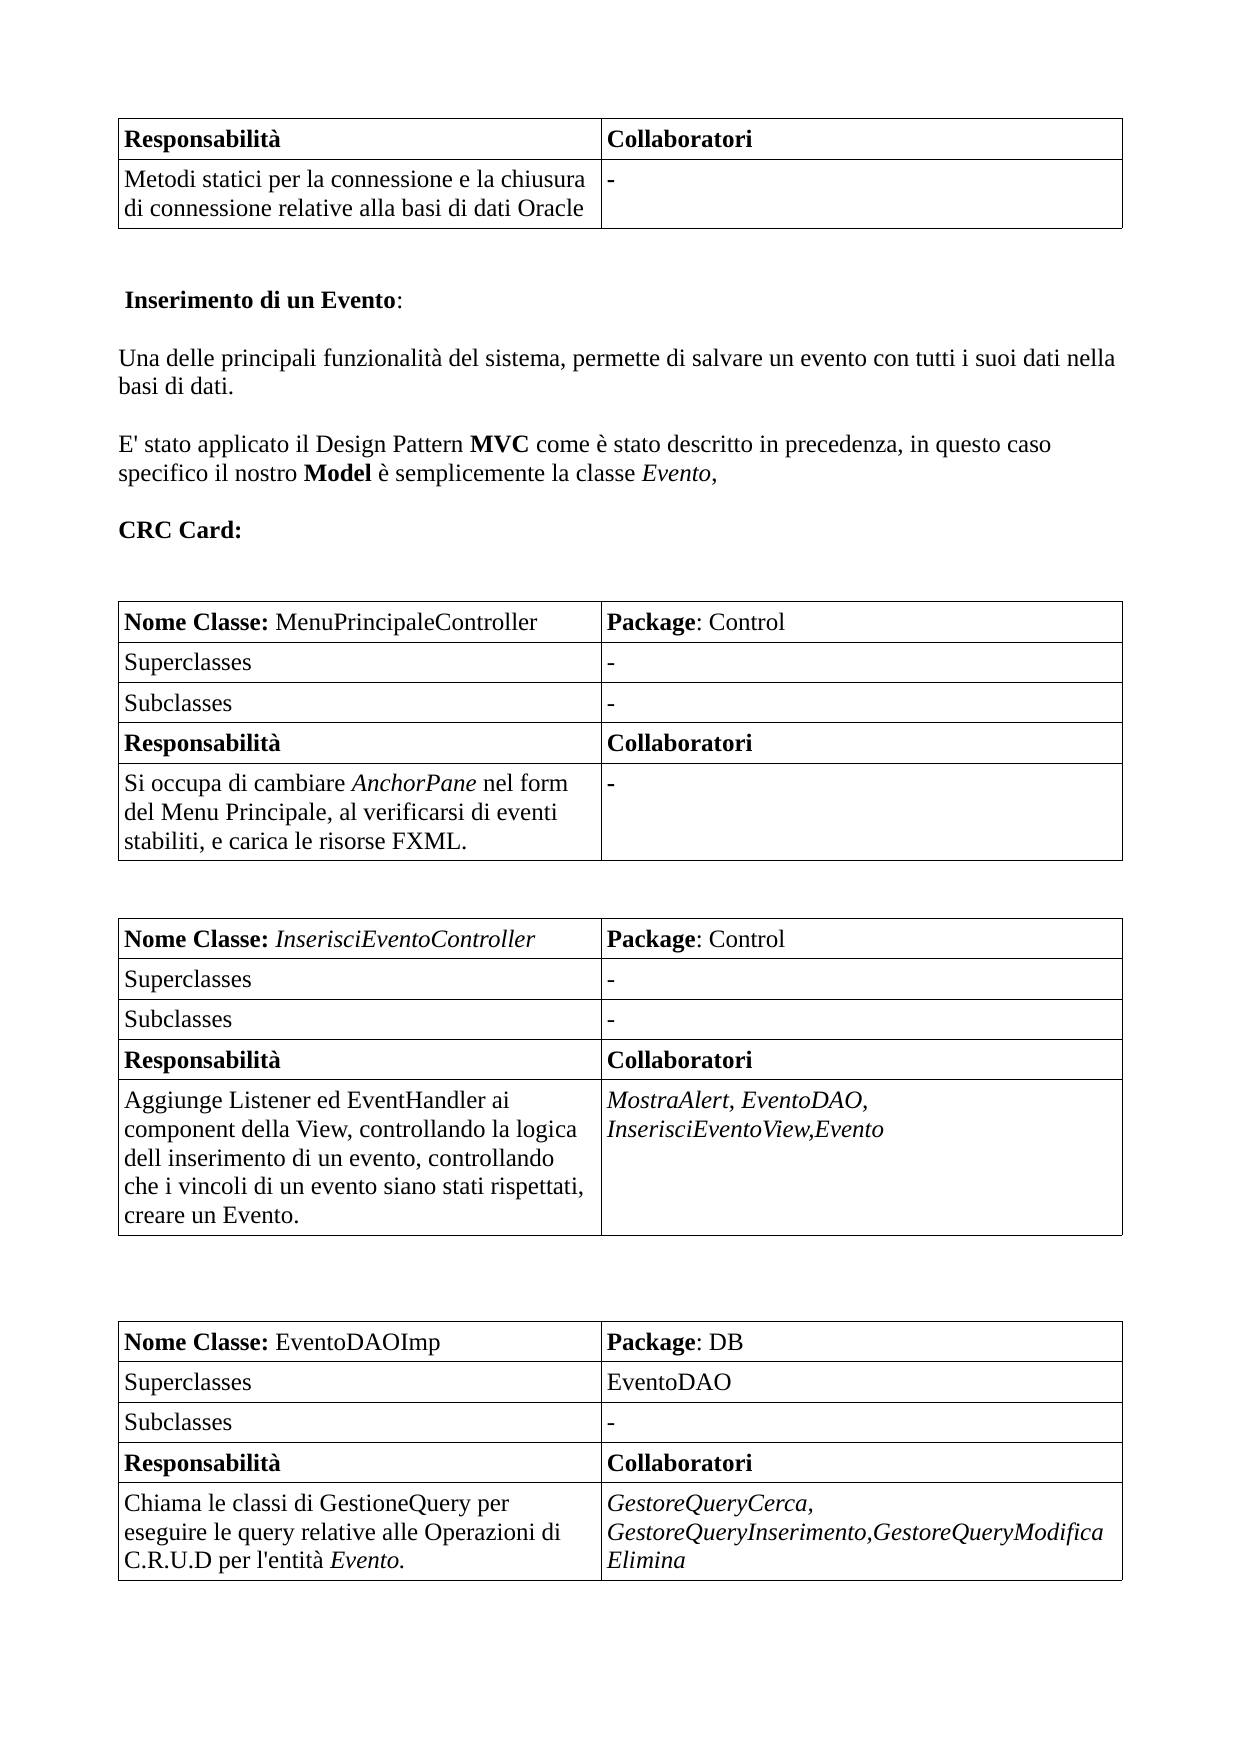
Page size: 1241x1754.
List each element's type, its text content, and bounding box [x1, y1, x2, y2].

table_header Nome Classe: EventoDAOImp [119, 1322, 601, 1361]
table_cell Collaboratori [602, 723, 1122, 763]
table_cell - [602, 160, 1122, 227]
table_cell - [602, 1403, 1122, 1442]
table_cell - [602, 1000, 1122, 1039]
table_cell MostraAlert, EventoDAO, InserisciEventoView,Evento [602, 1080, 1122, 1234]
text CRC Card: [118, 515, 1122, 544]
table_cell Superclasses [119, 1362, 601, 1402]
table_cell Aggiunge Listener ed EventHandler ai component della View, controllando la logica dell inserimento di un evento, controllando che i vincoli di un evento siano stati rispettati, creare un Evento. [119, 1080, 601, 1234]
table_cell Chiama le classi di GestioneQuery per eseguire le query relative alle Operazioni di C.R.U.D per l'entità Evento. [119, 1483, 601, 1580]
table_cell Responsabilità [119, 1443, 601, 1482]
table_cell - [602, 683, 1122, 722]
table_cell Subclasses [119, 683, 601, 722]
table_cell Responsabilità [119, 1040, 601, 1079]
table_header Package: Control [602, 602, 1122, 642]
table_cell EventoDAO [602, 1362, 1122, 1402]
table_cell Superclasses [119, 643, 601, 682]
table_cell - [602, 643, 1122, 682]
text Una delle principali funzionalità del sistema, permette di salvare un evento con tutti i suoi dati nella basi di dati. [118, 343, 1122, 400]
table_header Nome Classe: InserisciEventoController [119, 919, 601, 958]
table_cell Superclasses [119, 959, 601, 999]
table_header Package: DB [602, 1322, 1122, 1361]
text Inserimento di un Evento: [118, 285, 1122, 314]
table_cell Collaboratori [602, 1443, 1122, 1482]
table_cell Metodi statici per la connessione e la chiusura di connessione relative alla basi di dati Oracle [119, 160, 601, 227]
table_header Nome Classe: MenuPrincipaleController [119, 602, 601, 642]
table_cell - [602, 959, 1122, 999]
table_cell Subclasses [119, 1000, 601, 1039]
table_cell Collaboratori [602, 119, 1122, 158]
table_cell Si occupa di cambiare AnchorPane nel form del Menu Principale, al verificarsi di eventi stabiliti, e carica le risorse FXML. [119, 764, 601, 860]
table_cell - [602, 764, 1122, 860]
table_cell Collaboratori [602, 1040, 1122, 1079]
table_cell Responsabilità [119, 723, 601, 763]
table_header Package: Control [602, 919, 1122, 958]
table_cell Subclasses [119, 1403, 601, 1442]
text E' stato applicato il Design Pattern MVC come è stato descritto in precedenza, in questo caso specifico il nostro Model è semplicemente la classe Evento, [118, 429, 1122, 486]
table_cell Responsabilità [119, 119, 601, 158]
table_cell GestoreQueryCerca, GestoreQueryInserimento,GestoreQueryModificaElimina [602, 1483, 1122, 1580]
